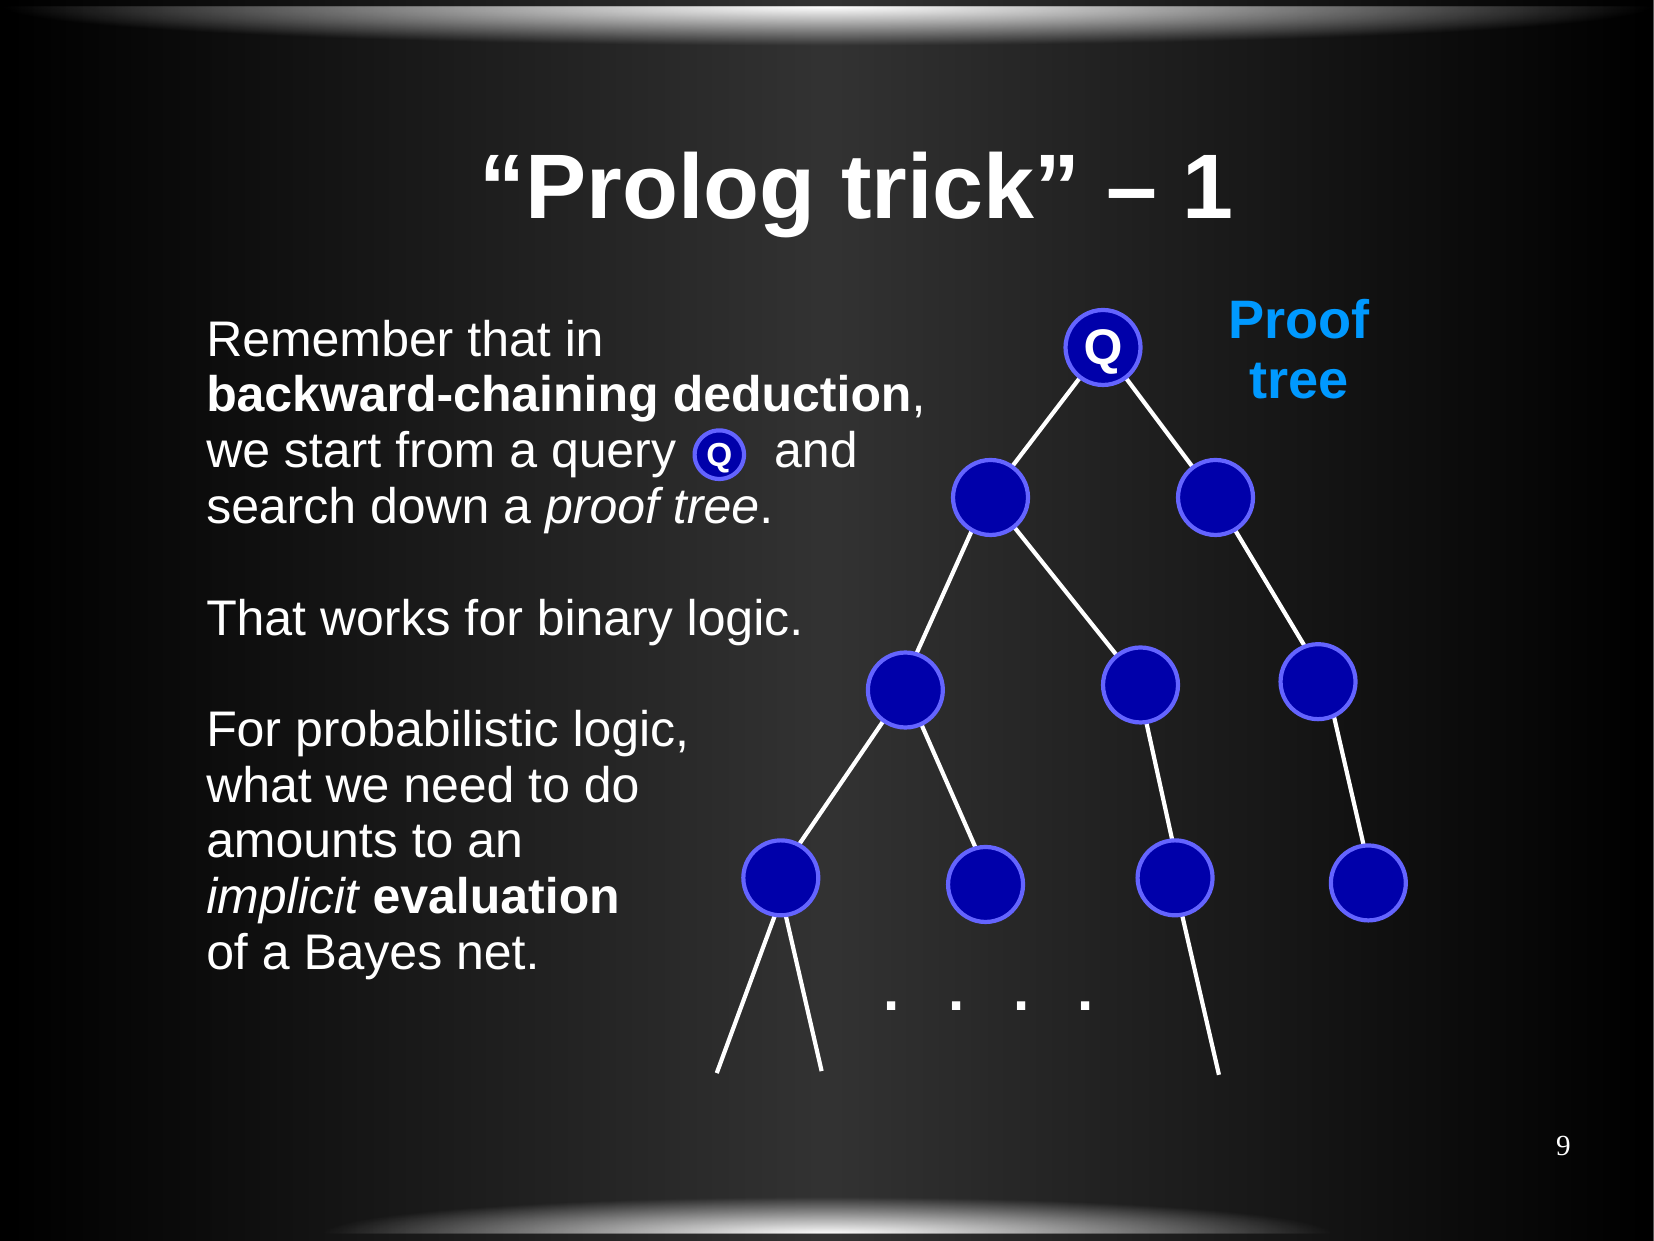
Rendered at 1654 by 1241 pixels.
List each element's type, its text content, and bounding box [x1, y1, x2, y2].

text_box [989, 459, 1029, 535]
text_box [989, 847, 1024, 922]
picture [0, 0, 1654, 1241]
text_box [1137, 840, 1213, 916]
text_box . . . . [868, 950, 1145, 1033]
text_box Remember that in backward-chaining deduction, we start from a query and search down a proof tree. That works for binary logic. For probabilistic logic, what we need to do amounts to an implicit evaluation of a Bayes net. [191, 303, 989, 992]
text_box [1330, 845, 1406, 921]
text_box [1280, 644, 1356, 720]
title “Prolog trick” – 1 [425, 122, 1289, 252]
text_box Q [1065, 309, 1141, 385]
text_box Proof tree [1213, 282, 1435, 421]
text_box Q [694, 430, 745, 479]
text_box [1103, 647, 1179, 723]
text_box [1178, 459, 1254, 535]
